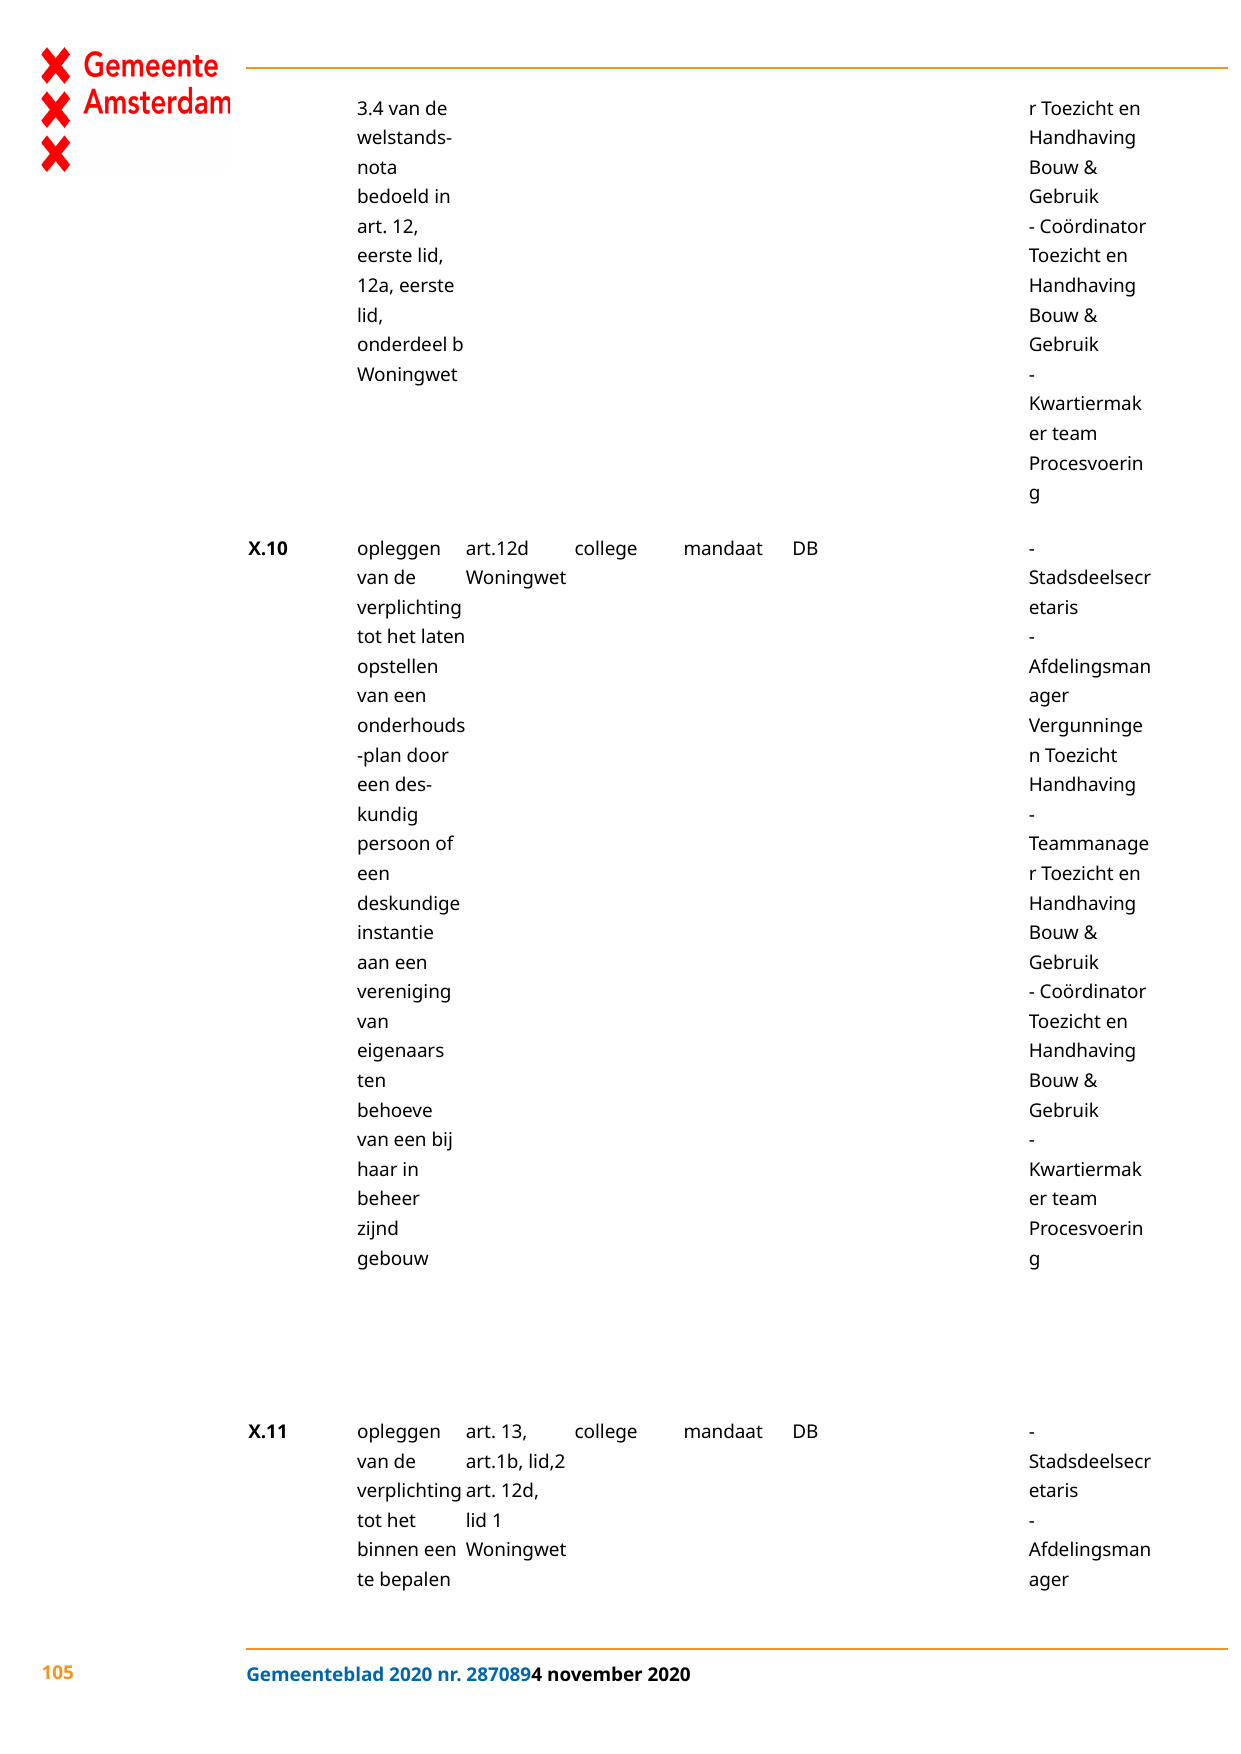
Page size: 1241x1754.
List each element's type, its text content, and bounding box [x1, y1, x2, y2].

table_cell - Stadsdeelsecretaris - Afdelingsmanager [1029, 1270, 1152, 1592]
table_cell [574, 95, 683, 505]
table_cell [901, 505, 1028, 1270]
table_cell art. 13, art.1b, lid,2 art. 12d, lid 1 Woningwet [466, 1270, 574, 1592]
table_cell [792, 95, 901, 505]
table_cell [683, 95, 792, 505]
table_cell DB [792, 1270, 901, 1592]
table_cell art.12d Woningwet [466, 505, 574, 1270]
table_cell DB [792, 505, 901, 1270]
table_cell college [574, 505, 683, 1270]
table_cell - Stadsdeelsecretaris - Afdelingsmanager Vergunningen Toezicht Handhaving -Teammanager Toezicht en Handhaving Bouw & Gebruik - Coördinator Toezicht en Handhaving Bouw & Gebruik - Kwartiermaker team Procesvoering [1029, 505, 1152, 1270]
table_cell [466, 95, 574, 505]
table_cell X.11 [248, 1270, 357, 1592]
table_cell mandaat [683, 505, 792, 1270]
table_cell r Toezicht en Handhaving Bouw & Gebruik - Coördinator Toezicht en Handhaving Bouw & Gebruik - Kwartiermaker team Procesvoering [1029, 95, 1152, 505]
table_cell opleggen van de verplichting tot het laten opstellen van een onderhouds-plan door een des-kundig persoon of een deskundige instantie aan een vereniging van eigenaars ten behoeve van een bij haar in beheer zijnd gebouw [357, 505, 466, 1270]
table_cell [901, 95, 1028, 505]
table_cell [248, 95, 357, 505]
table_cell college [574, 1270, 683, 1592]
table_cell mandaat [683, 1270, 792, 1592]
table_cell 3.4 van de welstands-nota bedoeld in art. 12, eerste lid, 12a, eerste lid, onderdeel b Woningwet [357, 95, 466, 505]
table_cell [901, 1270, 1028, 1592]
table_cell opleggen van de verplichting tot het binnen een te bepalen [357, 1270, 466, 1592]
table_cell X.10 [248, 505, 357, 1270]
picture [41, 47, 231, 172]
